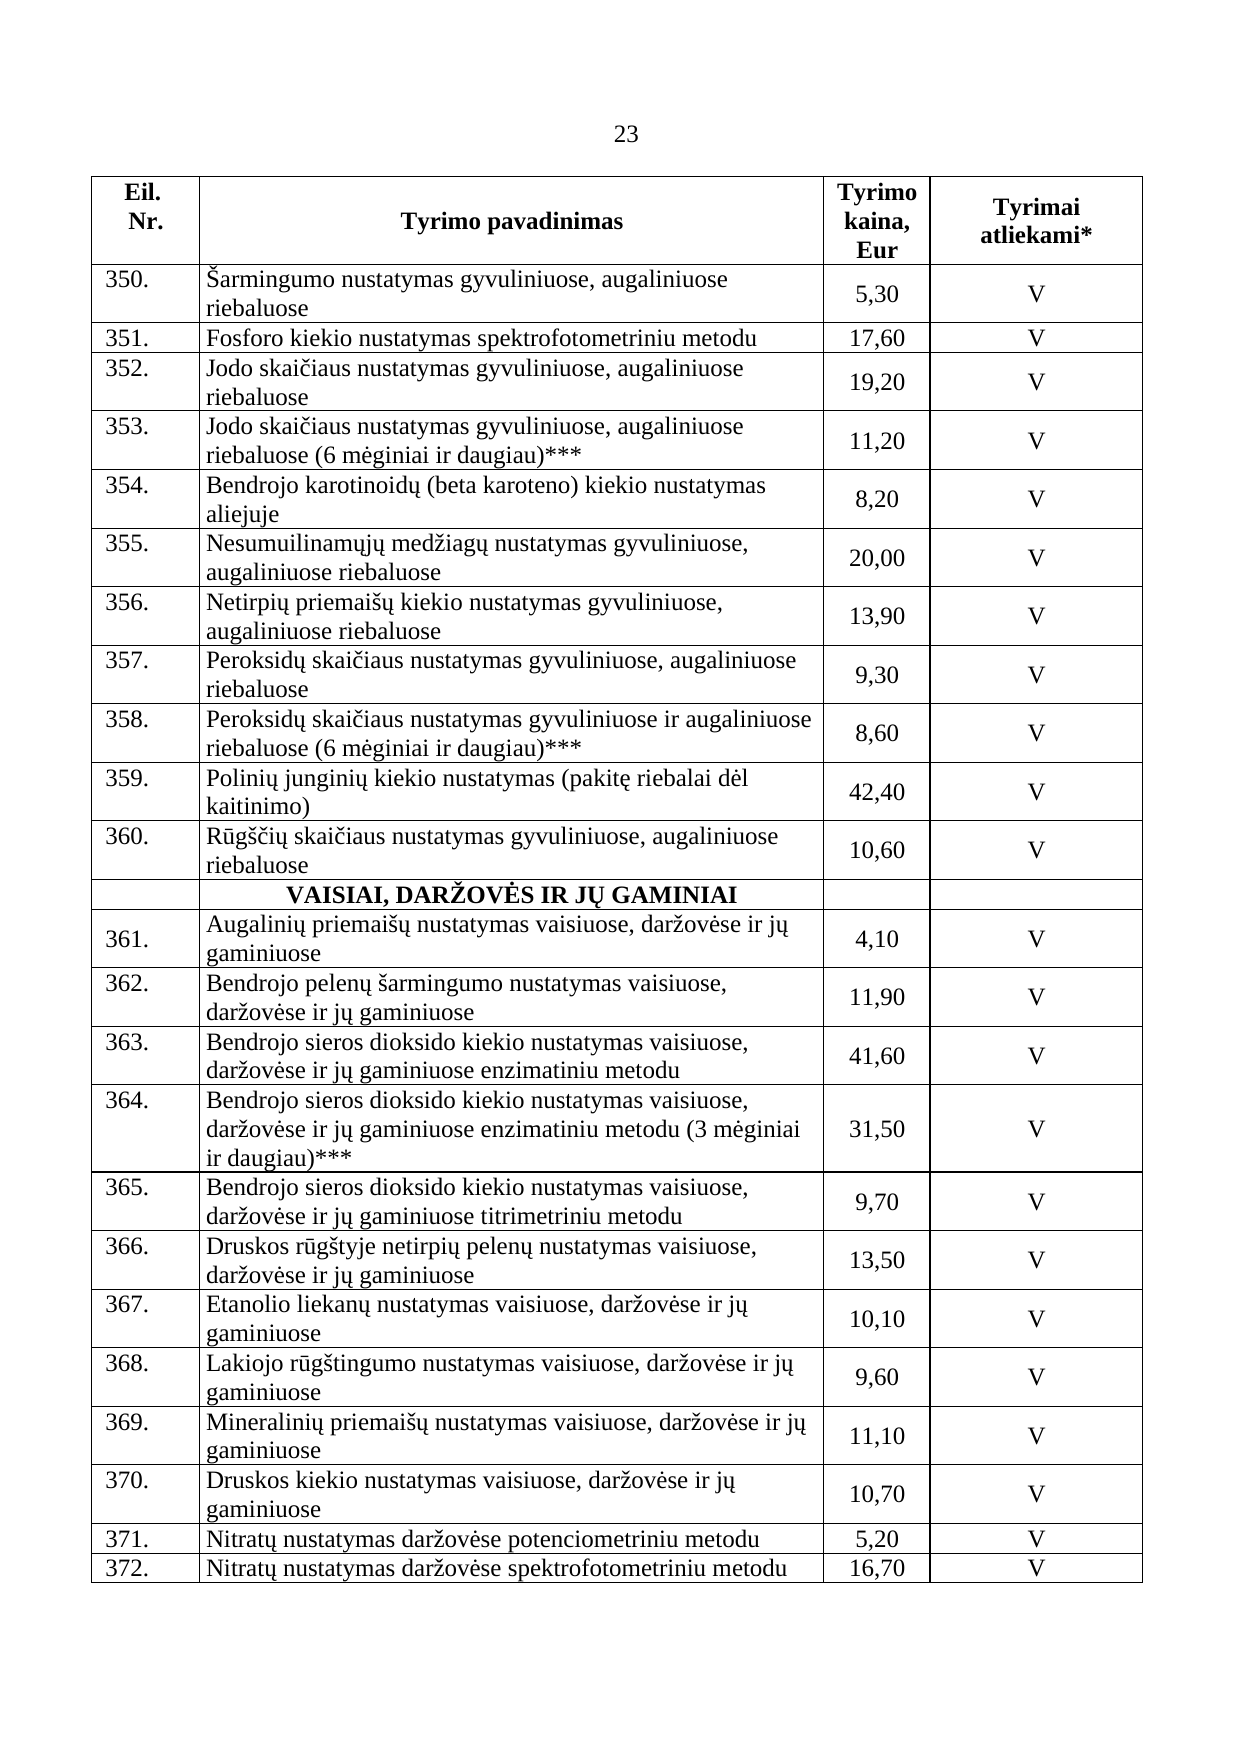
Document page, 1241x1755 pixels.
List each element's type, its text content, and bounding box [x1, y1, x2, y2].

table_cell 359. [92, 763, 199, 820]
table_cell Augalinių priemaišų nustatymas vaisiuose, daržovėse ir jų gaminiuose [200, 910, 823, 967]
table_cell 10,70 [824, 1465, 929, 1523]
table_cell Jodo skaičiaus nustatymas gyvuliniuose, augaliniuose riebaluose [200, 353, 823, 410]
table_cell 361. [92, 910, 199, 967]
table_cell Nitratų nustatymas daržovėse potenciometriniu metodu [200, 1524, 823, 1552]
table_cell V [931, 1554, 1142, 1582]
table_cell Bendrojo sieros dioksido kiekio nustatymas vaisiuose, daržovėse ir jų gaminiuose titrimetriniu metodu [200, 1173, 823, 1230]
table_cell Jodo skaičiaus nustatymas gyvuliniuose, augaliniuose riebaluose (6 mėginiai ir daugiau)*** [200, 411, 823, 469]
table_cell V [931, 470, 1142, 527]
table_cell V [931, 265, 1142, 322]
table_cell 355. [92, 529, 199, 586]
table_header Tyrimo kaina, Eur [824, 177, 929, 263]
table_cell V [931, 1407, 1142, 1464]
table_cell 363. [92, 1027, 199, 1084]
table_cell 41,60 [824, 1027, 929, 1084]
table_cell Šarmingumo nustatymas gyvuliniuose, augaliniuose riebaluose [200, 265, 823, 322]
table_cell V [931, 763, 1142, 820]
table_cell 9,70 [824, 1173, 929, 1230]
table_cell 366. [92, 1231, 199, 1288]
table_cell 8,20 [824, 470, 929, 527]
table_cell 42,40 [824, 763, 929, 820]
table_cell [92, 880, 199, 908]
table_cell V [931, 1231, 1142, 1288]
table_cell V [931, 1027, 1142, 1084]
table_cell 11,20 [824, 411, 929, 469]
table_cell 16,70 [824, 1554, 929, 1582]
table_cell 353. [92, 411, 199, 469]
table_cell 368. [92, 1348, 199, 1406]
table_cell Vaisiai, daržovės ir jų gaminiai [200, 880, 823, 908]
table_cell V [931, 411, 1142, 469]
table_cell 358. [92, 704, 199, 762]
table_cell Mineralinių priemaišų nustatymas vaisiuose, daržovėse ir jų gaminiuose [200, 1407, 823, 1464]
table_cell Peroksidų skaičiaus nustatymas gyvuliniuose ir augaliniuose riebaluose (6 mėginiai ir daugiau)*** [200, 704, 823, 762]
table_cell 354. [92, 470, 199, 527]
table_cell Bendrojo pelenų šarmingumo nustatymas vaisiuose, daržovėse ir jų gaminiuose [200, 968, 823, 1026]
table_cell 371. [92, 1524, 199, 1552]
table_cell V [931, 1348, 1142, 1406]
table_cell 17,60 [824, 323, 929, 352]
table_cell V [931, 1173, 1142, 1230]
table_cell 350. [92, 265, 199, 322]
table_header Tyrimai atliekami* [931, 177, 1142, 263]
table_header Tyrimo pavadinimas [200, 177, 823, 263]
table_cell V [931, 1290, 1142, 1347]
table_cell 369. [92, 1407, 199, 1464]
table_cell Peroksidų skaičiaus nustatymas gyvuliniuose, augaliniuose riebaluose [200, 646, 823, 703]
table_cell 13,90 [824, 587, 929, 644]
table_cell Druskos rūgštyje netirpių pelenų nustatymas vaisiuose, daržovėse ir jų gaminiuose [200, 1231, 823, 1288]
table_cell V [931, 704, 1142, 762]
table_cell 31,50 [824, 1085, 929, 1171]
table_cell Etanolio liekanų nustatymas vaisiuose, daržovėse ir jų gaminiuose [200, 1290, 823, 1347]
table_cell V [931, 323, 1142, 352]
table_cell Nitratų nustatymas daržovėse spektrofotometriniu metodu [200, 1554, 823, 1582]
table_cell V [931, 529, 1142, 586]
table_cell 364. [92, 1085, 199, 1171]
table_cell 9,30 [824, 646, 929, 703]
table_cell 351. [92, 323, 199, 352]
table_cell 356. [92, 587, 199, 644]
table_cell V [931, 1524, 1142, 1552]
table_cell 5,20 [824, 1524, 929, 1552]
table_cell 370. [92, 1465, 199, 1523]
table_cell 19,20 [824, 353, 929, 410]
table_cell Polinių junginių kiekio nustatymas (pakitę riebalai dėl kaitinimo) [200, 763, 823, 820]
table_cell V [931, 821, 1142, 879]
table_cell 11,10 [824, 1407, 929, 1464]
table_cell 10,10 [824, 1290, 929, 1347]
table_cell [824, 880, 929, 908]
table_cell Bendrojo sieros dioksido kiekio nustatymas vaisiuose, daržovėse ir jų gaminiuose enzimatiniu metodu (3 mėginiai ir daugiau)*** [200, 1085, 823, 1171]
table_cell Lakiojo rūgštingumo nustatymas vaisiuose, daržovėse ir jų gaminiuose [200, 1348, 823, 1406]
table_cell Druskos kiekio nustatymas vaisiuose, daržovėse ir jų gaminiuose [200, 1465, 823, 1523]
table_cell V [931, 353, 1142, 410]
table_cell 4,10 [824, 910, 929, 967]
table_cell Fosforo kiekio nustatymas spektrofotometriniu metodu [200, 323, 823, 352]
table_cell 9,60 [824, 1348, 929, 1406]
table_cell 11,90 [824, 968, 929, 1026]
table_cell Rūgščių skaičiaus nustatymas gyvuliniuose, augaliniuose riebaluose [200, 821, 823, 879]
table_cell 352. [92, 353, 199, 410]
table_cell V [931, 1465, 1142, 1523]
table_cell 372. [92, 1554, 199, 1582]
table_cell Bendrojo karotinoidų (beta karoteno) kiekio nustatymas aliejuje [200, 470, 823, 527]
table_cell Bendrojo sieros dioksido kiekio nustatymas vaisiuose, daržovėse ir jų gaminiuose enzimatiniu metodu [200, 1027, 823, 1084]
table_cell V [931, 910, 1142, 967]
table_cell V [931, 646, 1142, 703]
table_cell Nesumuilinamųjų medžiagų nustatymas gyvuliniuose, augaliniuose riebaluose [200, 529, 823, 586]
table_cell 365. [92, 1173, 199, 1230]
table_cell 367. [92, 1290, 199, 1347]
table_cell 5,30 [824, 265, 929, 322]
table_cell V [931, 587, 1142, 644]
table_cell V [931, 968, 1142, 1026]
table_header Eil. Nr. [92, 177, 199, 263]
table_cell V [931, 1085, 1142, 1171]
table_cell 20,00 [824, 529, 929, 586]
table_cell 362. [92, 968, 199, 1026]
table_cell 13,50 [824, 1231, 929, 1288]
table_cell [931, 880, 1142, 908]
table_cell 8,60 [824, 704, 929, 762]
table_cell 357. [92, 646, 199, 703]
table_cell Netirpių priemaišų kiekio nustatymas gyvuliniuose, augaliniuose riebaluose [200, 587, 823, 644]
table_cell 360. [92, 821, 199, 879]
table_cell 10,60 [824, 821, 929, 879]
